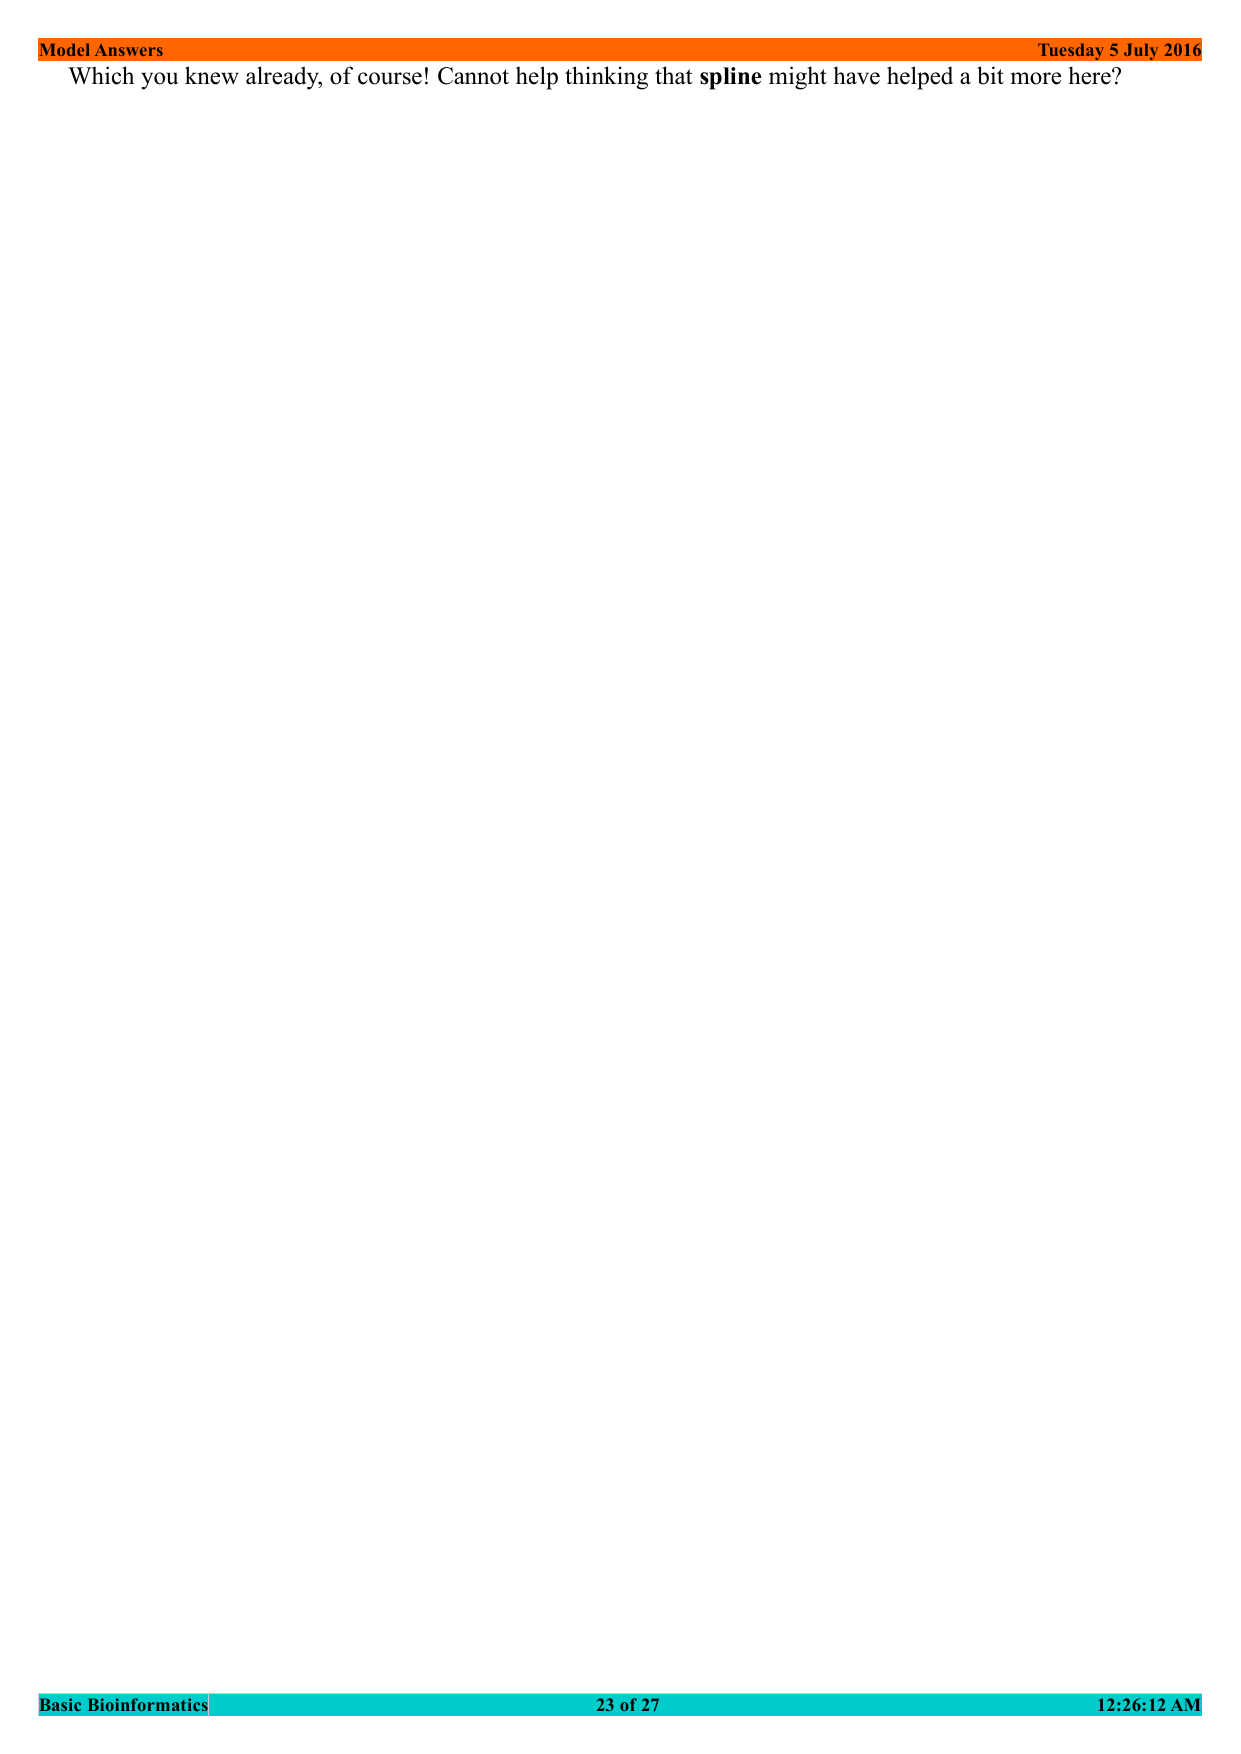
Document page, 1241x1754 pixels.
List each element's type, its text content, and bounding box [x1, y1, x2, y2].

text Which you knew already, of course! Cannot help thinking that spline might have helped a bit more here? [68, 61, 1202, 89]
